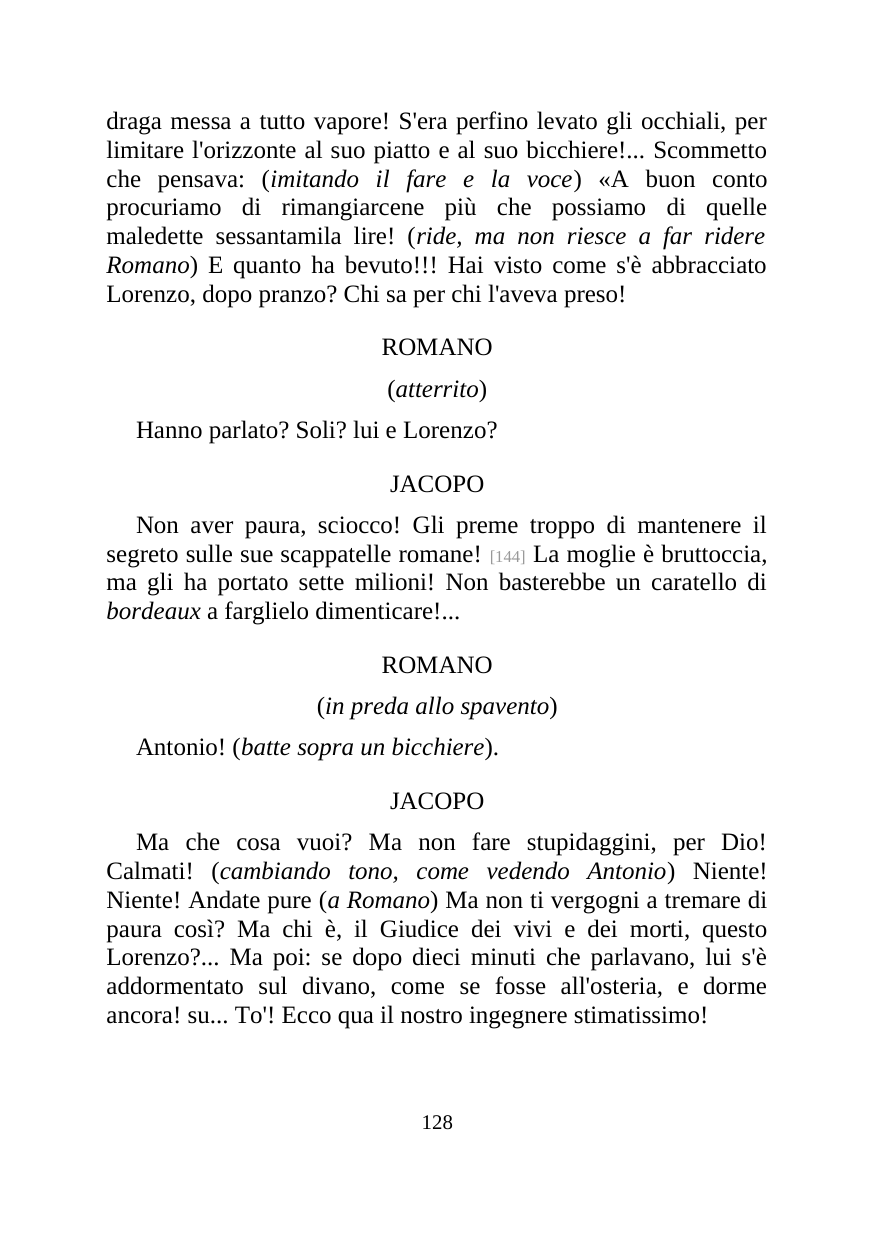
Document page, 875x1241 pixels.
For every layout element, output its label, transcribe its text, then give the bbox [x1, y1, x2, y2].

text (in preda allo spavento) [106, 691, 768, 720]
text JACOPO [106, 469, 768, 497]
text draga messa a tutto vapore! S'era perfino levato gli occhiali, per limitare l'orizzonte al suo piatto e al suo bicchiere!... Scommetto che pensava: (imitando il fare e la voce) «A buon conto procuriamo di rimangiarcene più che possiamo di quelle maledette sessantamila lire! (ride, ma non riesce a far ridere Romano) E quanto ha bevuto!!! Hai visto come s'è abbracciato Lorenzo, dopo pranzo? Chi sa per chi l'aveva preso! [106, 106, 768, 307]
text Antonio! (batte sopra un bicchiere). [106, 732, 768, 761]
text ROMANO [106, 650, 768, 679]
text ROMANO [106, 332, 768, 361]
text Ma che cosa vuoi? Ma non fare stupidaggini, per Dio! Calmati! (cambiando tono, come vedendo Antonio) Niente! Niente! Andate pure (a Romano) Ma non ti vergogni a tremare di paura così? Ma chi è, il Giudice dei vivi e dei morti, questo Lorenzo?... Ma poi: se dopo dieci minuti che parlavano, lui s'è addormentato sul divano, come se fosse all'osteria, e dorme ancora! su... To'! Ecco qua il nostro ingegnere stimatissimo! [106, 827, 768, 1029]
text JACOPO [106, 786, 768, 815]
text Non aver paura, sciocco! Gli preme troppo di mantenere il segreto sulle sue scappatelle romane! [144] La moglie è bruttoccia, ma gli ha portato sette milioni! Non basterebbe un caratello di bordeaux a farglielo dimenticare!... [106, 510, 768, 625]
text (atterrito) [106, 374, 768, 402]
text Hanno parlato? Soli? lui e Lorenzo? [106, 415, 768, 444]
